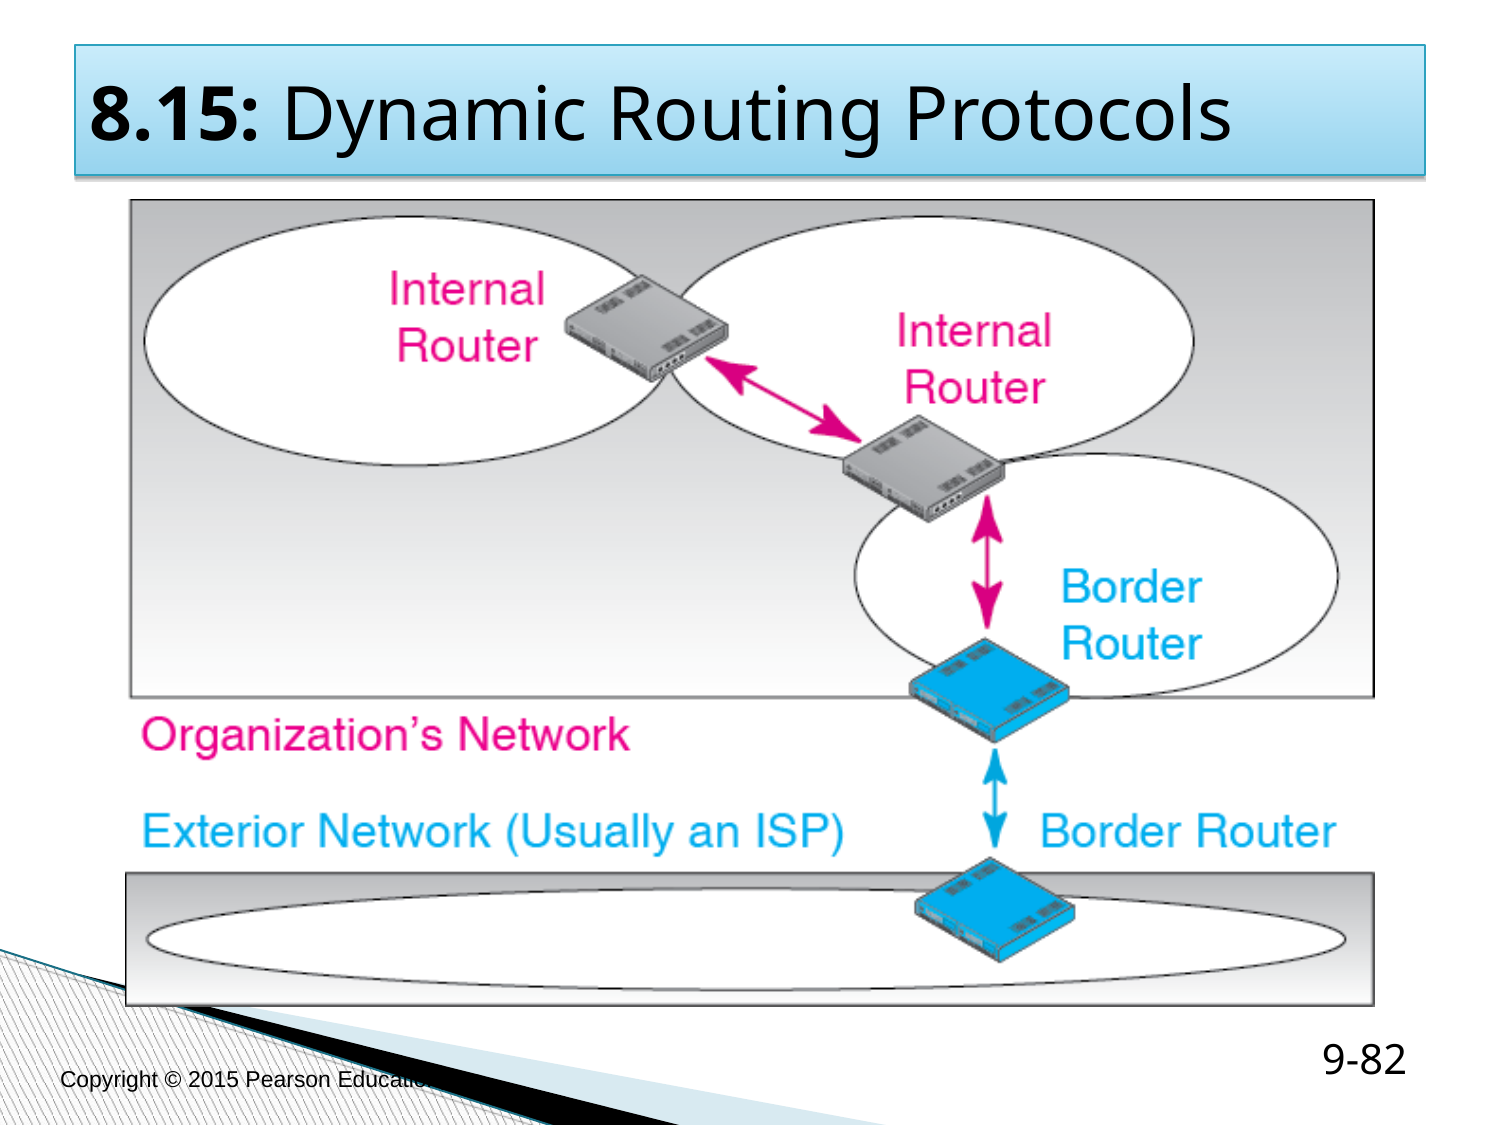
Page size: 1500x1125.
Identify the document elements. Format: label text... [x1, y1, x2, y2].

footer Copyright © 2015 Pearson Education, Inc. [37, 1050, 513, 1100]
slide_number 9-<number> [1287, 1037, 1423, 1098]
title 8.15: Dynamic Routing Protocols [75, 45, 1425, 175]
picture [0, 199, 1375, 1125]
